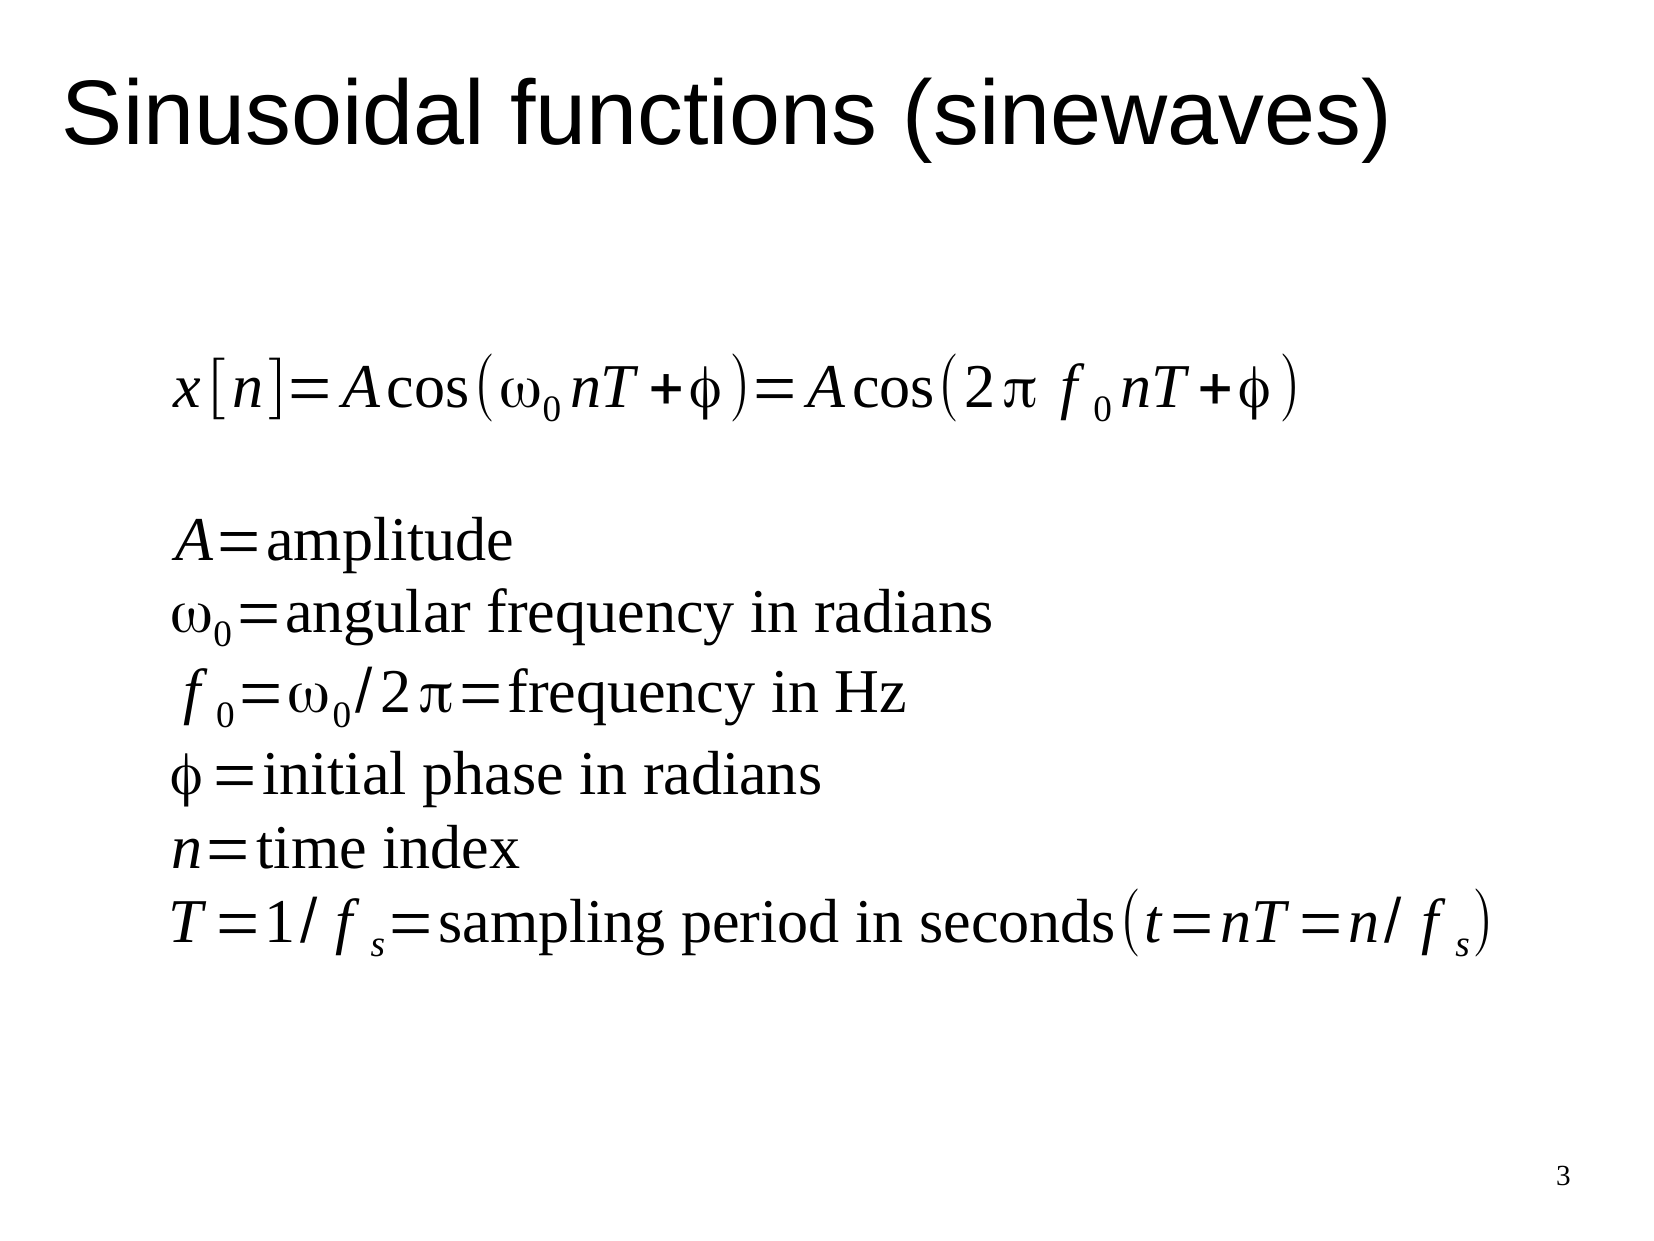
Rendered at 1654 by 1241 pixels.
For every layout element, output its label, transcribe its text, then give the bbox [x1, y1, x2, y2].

title Sinusoidal functions (sinewaves) [53, 18, 1403, 207]
chart [1041, 103, 1160, 163]
chart [163, 349, 1501, 1037]
